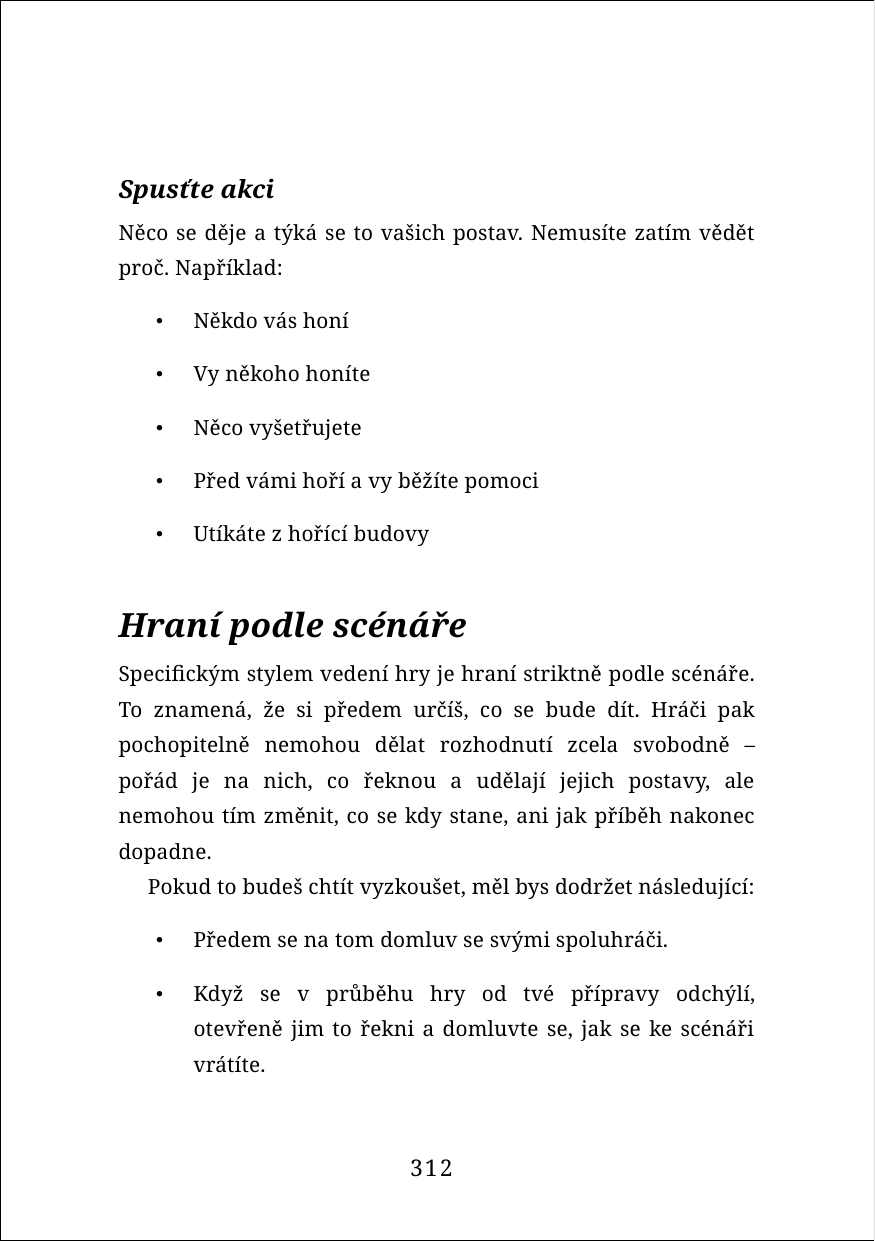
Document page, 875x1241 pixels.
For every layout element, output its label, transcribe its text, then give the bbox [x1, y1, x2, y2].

list Vy někoho honíte [156, 359, 756, 388]
text Specifickým stylem vedení hry je hraní striktně podle scénáře. To znamená, že si předem určíš, co se bude dít. Hráči pak pochopitelně nemohou dělat rozhodnutí zcela svobodně – pořád je na nich, co řeknou a udělají jejich postavy, ale nemohou tím změnit, co se kdy stane, ani jak příběh nakonec dopadne. Pokud to budeš chtít vyzkoušet, měl bys dodržet následující: [118, 659, 756, 901]
list Utíkáte z hořící budovy [156, 519, 756, 548]
list Před vámi hoří a vy běžíte pomoci [156, 466, 756, 494]
list Něco vyšetřujete [156, 413, 756, 441]
text Něco se děje a týká se to vašich postav. Nemusíte zatím vědět proč. Například: [118, 218, 756, 282]
subtitle Spusťte akci [118, 172, 756, 206]
list Když se v průběhu hry od tvé přípravy odchýlí, otevřeně jim to řekni a domluvte se, jak se ke scénáři vrátíte. [156, 979, 756, 1078]
list Předem se na tom domluv se svými spoluhráči. [156, 926, 756, 954]
list Někdo vás honí [156, 306, 756, 335]
subtitle Hraní podle scénáře [118, 602, 756, 647]
